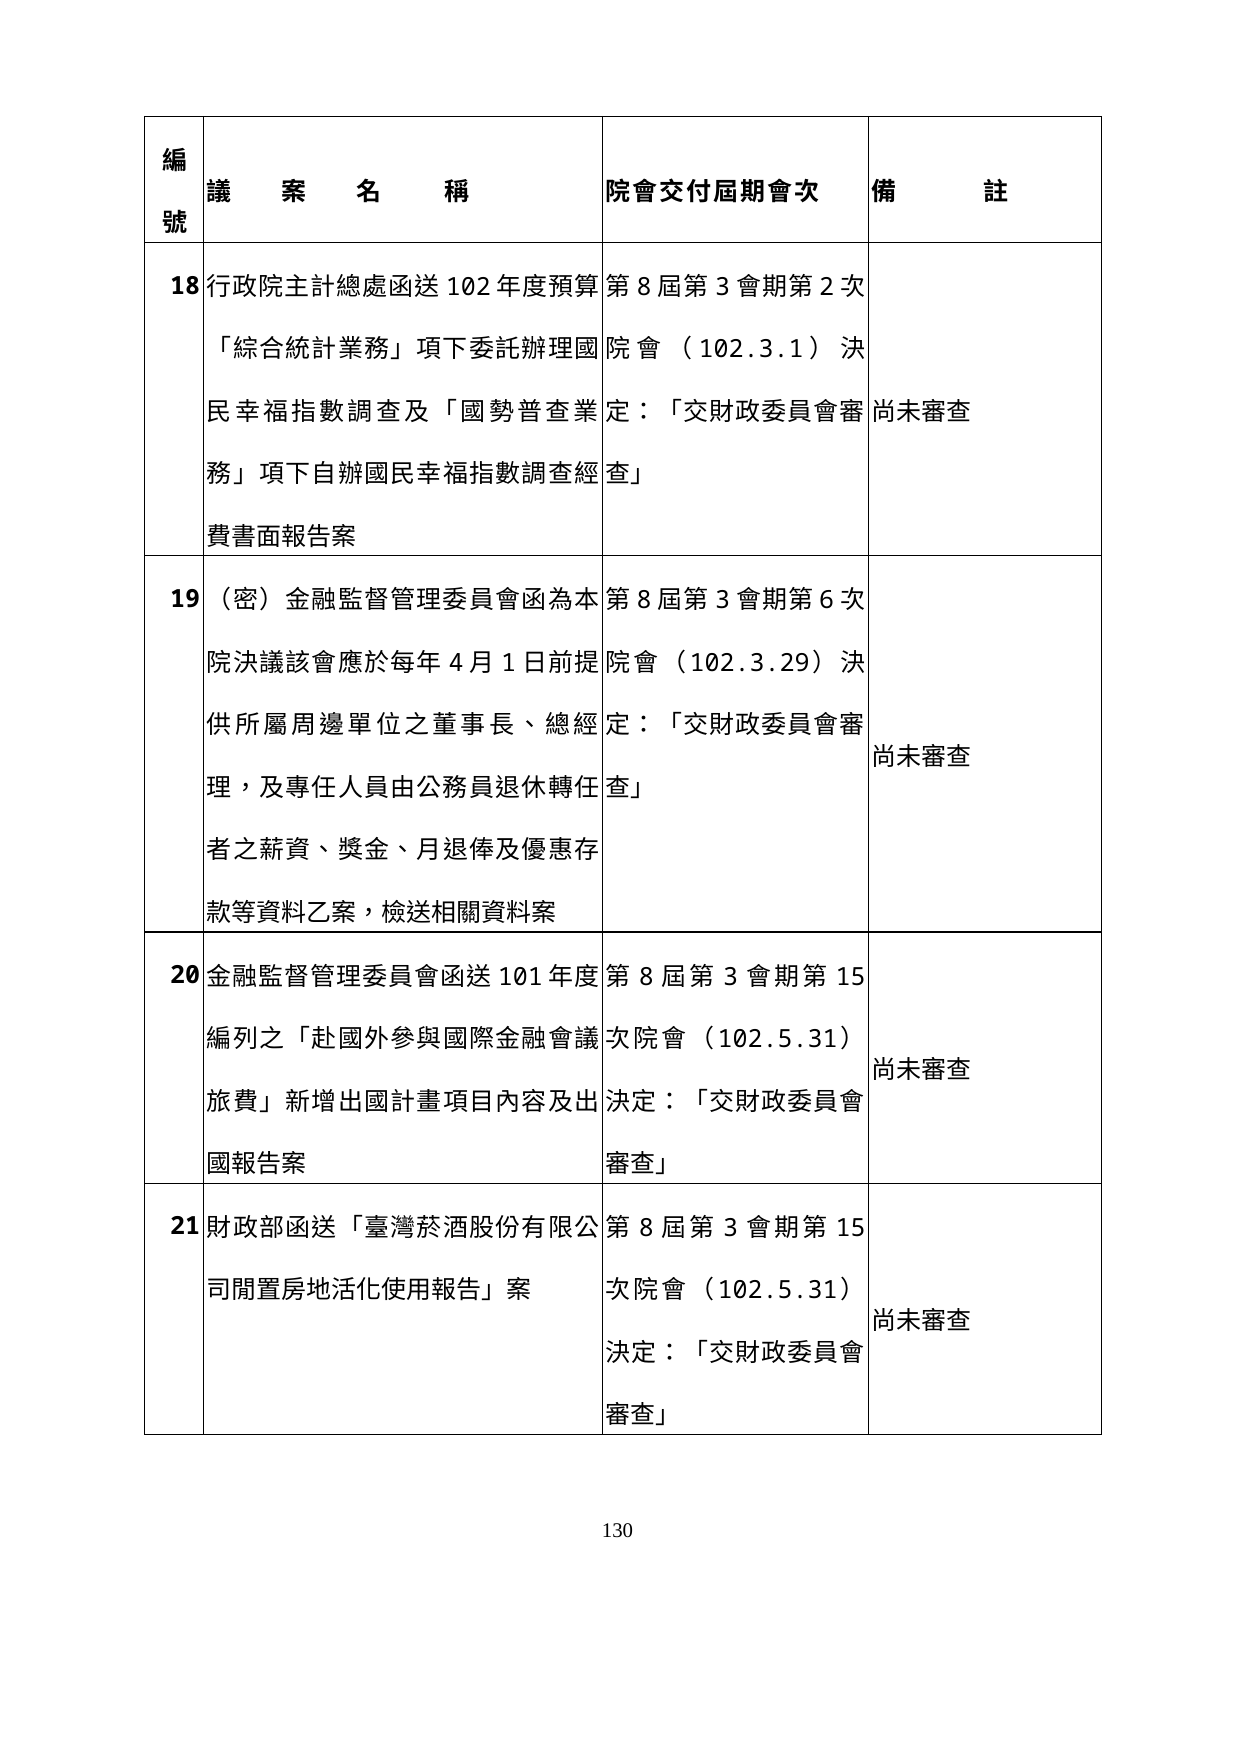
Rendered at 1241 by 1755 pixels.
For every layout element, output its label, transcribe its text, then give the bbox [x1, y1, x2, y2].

table_cell 尚未審查 [869, 1184, 1101, 1433]
table_cell [145, 933, 203, 1182]
table_header 編 號 [145, 117, 203, 242]
table_header 院會交付屆期會次 [603, 117, 868, 242]
table_cell [145, 243, 203, 555]
table_header 備 註 [869, 117, 1101, 242]
table_cell 第8屆第3會期第15次院會（102.5.31）決定：「交財政委員會審查」 [603, 1184, 868, 1433]
table_cell 第8屆第3會期第2次院會（102.3.1）決定：「交財政委員會審查」 [603, 243, 868, 555]
table_cell 尚未審查 [869, 556, 1101, 931]
table_cell [145, 1184, 203, 1433]
table_cell 尚未審查 [869, 243, 1101, 555]
table_cell 財政部函送「臺灣菸酒股份有限公司閒置房地活化使用報告」案 [204, 1184, 602, 1433]
table_cell 第8屆第3會期第6次院會（102.3.29）決定：「交財政委員會審查」 [603, 556, 868, 931]
table_cell 行政院主計總處函送102年度預算「綜合統計業務」項下委託辦理國民幸福指數調查及「國勢普查業務」項下自辦國民幸福指數調查經費書面報告案 [204, 243, 602, 555]
table_cell 尚未審查 [869, 933, 1101, 1182]
table_cell 第8屆第3會期第15次院會（102.5.31）決定：「交財政委員會審查」 [603, 933, 868, 1182]
table_header 議 案 名 稱 [204, 117, 602, 242]
table_cell [145, 556, 203, 931]
table_cell （密）金融監督管理委員會函為本院決議該會應於每年4月1日前提供所屬周邊單位之董事長、總經理，及專任人員由公務員退休轉任者之薪資、獎金、月退俸及優惠存款等資料乙案，檢送相關資料案 [204, 556, 602, 931]
table_cell 金融監督管理委員會函送101年度編列之「赴國外參與國際金融會議旅費」新增出國計畫項目內容及出國報告案 [204, 933, 602, 1182]
